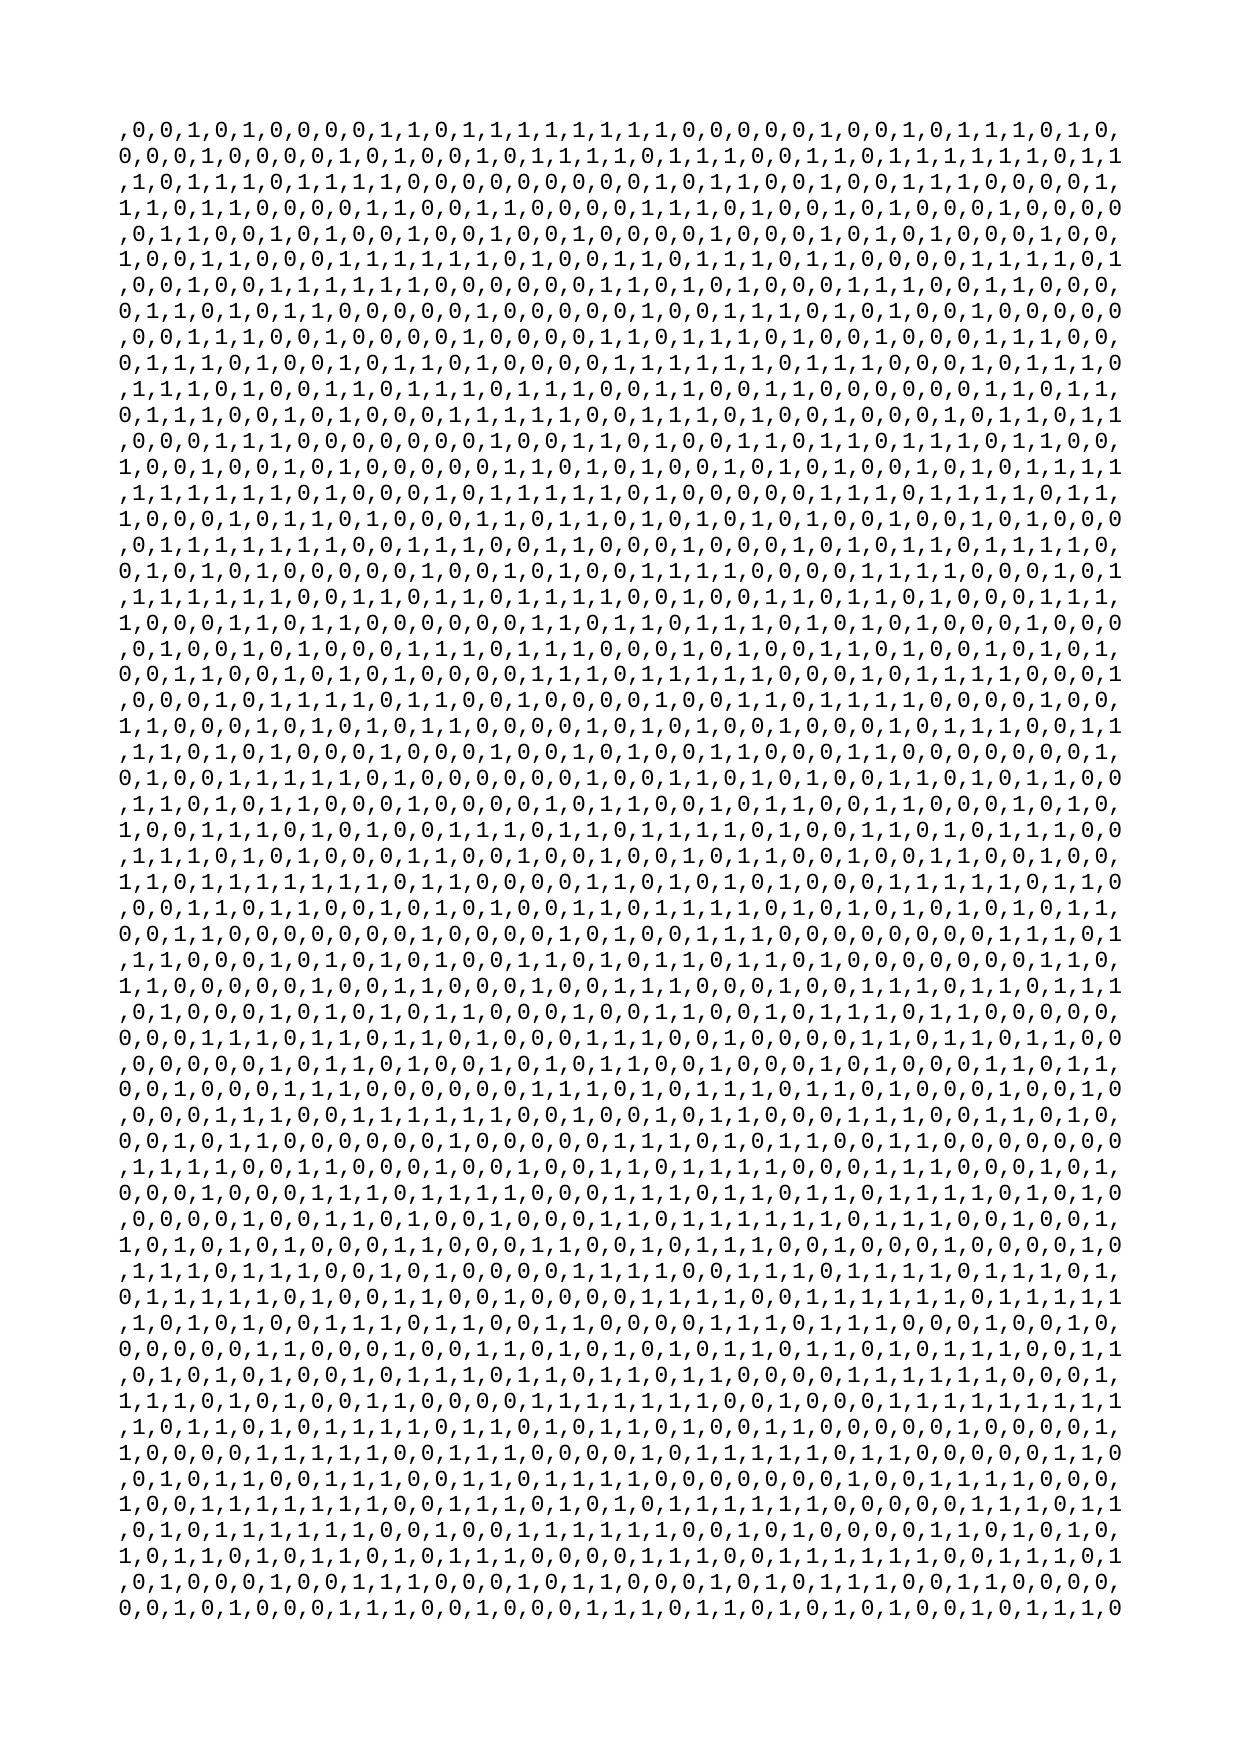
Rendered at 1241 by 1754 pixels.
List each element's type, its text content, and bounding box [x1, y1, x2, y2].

text ,0,0,1,0,1,0,0,0,0,1,1,0,1,1,1,1,1,1,1,1,0,0,0,0,0,1,0,0,1,0,1,1,1,0,1,0,0,0,0,1,0,0,0,0,1,0,1,0,0,1,0,1,1,1,1,0,1,1,1,0,0,1,1,0,1,1,1,1,1,1,0,1,1,1,0,1,1,1,0,1,1,1,1,0,0,0,0,0,0,0,0,0,1,0,1,1,0,0,1,0,0,1,1,1,0,0,0,0,1,1,1,0,1,1,0,0,0,0,1,1,0,0,1,1,0,0,0,0,1,1,1,0,1,0,0,1,0,1,0,0,0,1,0,0,0,0,0,1,1,0,0,1,0,1,0,0,1,0,0,1,0,0,1,0,0,0,0,1,0,0,0,1,0,1,0,1,0,0,0,1,0,0,1,0,0,1,1,0,0,0,1,1,1,1,1,1,0,1,0,0,1,1,0,1,1,1,0,1,1,0,0,0,0,1,1,1,1,0,1,0,0,1,0,0,1,1,1,1,1,1,0,0,0,0,0,0,1,1,0,1,0,1,0,0,0,1,1,1,0,0,1,1,0,0,0,0,1,1,0,1,0,1,1,0,0,0,0,0,1,0,0,0,0,0,1,0,0,1,1,1,0,1,0,1,0,0,1,0,0,0,0,0,0,0,1,1,1,0,0,1,0,0,0,0,1,0,0,0,0,1,1,0,1,1,1,0,1,0,0,1,0,0,0,1,1,1,0,0,0,1,1,1,0,1,0,0,1,0,1,1,0,1,0,0,0,0,1,1,1,1,1,1,0,1,1,1,0,0,0,1,0,1,1,1,0,1,1,1,0,1,0,0,1,1,0,1,1,1,0,1,1,1,0,0,1,1,0,0,1,1,0,0,0,0,0,0,1,1,0,1,1,0,1,1,1,0,0,1,0,1,0,0,0,1,1,1,1,1,0,0,1,1,1,0,1,0,0,1,0,0,0,1,0,1,1,0,1,1,0,0,0,1,1,1,0,0,0,0,0,0,0,1,0,0,1,1,0,1,0,0,1,1,0,1,1,0,1,1,1,0,1,1,0,0,1,0,0,1,0,0,1,0,1,0,0,0,0,0,1,1,0,1,0,1,0,0,1,0,1,0,1,0,0,1,0,1,0,1,1,1,1,1,1,1,1,1,1,0,1,0,0,0,1,0,1,1,1,1,1,0,1,0,0,0,0,0,1,1,1,0,1,1,1,1,0,1,1,1,0,0,0,1,0,1,1,0,1,0,0,0,1,1,0,1,1,0,1,0,1,0,1,0,1,0,0,1,0,0,1,0,1,0,0,0,0,1,1,1,1,1,1,1,0,0,1,1,1,0,0,1,1,0,0,0,1,0,0,0,1,0,1,0,1,1,0,1,1,1,1,0,0,1,0,1,0,1,0,0,0,0,0,1,0,0,1,0,1,0,0,1,1,1,1,0,0,0,0,1,1,1,1,0,0,0,1,0,1,1,1,1,1,1,1,0,0,1,1,0,1,1,0,1,1,1,1,0,0,1,0,0,1,1,0,1,1,0,1,0,0,0,1,1,1,1,0,0,0,1,1,0,1,1,0,0,0,0,0,0,1,1,0,1,1,0,1,1,1,0,1,0,1,0,1,0,0,0,1,0,0,0,0,1,0,0,1,0,1,0,0,0,1,1,1,0,1,1,1,0,0,0,1,0,1,0,0,1,1,0,1,0,0,1,0,1,0,1,0,0,1,1,0,0,1,0,1,0,1,0,0,0,0,1,1,1,0,1,1,1,1,1,0,0,0,1,0,1,1,1,1,0,0,0,1,0,0,0,1,0,1,1,1,1,0,1,1,0,0,1,0,0,0,0,1,0,0,1,1,0,1,1,1,1,0,0,0,0,1,0,0,1,1,0,0,0,1,0,1,0,1,0,1,1,0,0,0,0,1,0,1,0,1,0,0,1,0,0,0,1,0,1,1,1,0,0,1,1,1,1,0,1,0,1,0,0,0,1,0,0,0,1,0,0,1,0,1,0,0,1,1,0,0,0,1,1,0,0,0,0,0,0,0,1,0,1,0,0,1,1,1,1,1,0,1,0,0,0,0,0,0,1,0,0,1,1,0,1,0,1,0,0,1,1,0,1,0,1,1,0,0,1,1,0,1,0,1,1,0,0,0,1,0,0,0,0,1,0,1,1,0,0,1,0,1,1,0,0,1,1,0,0,0,1,0,1,0,1,0,0,1,1,1,0,1,0,1,0,0,1,1,1,0,1,1,0,1,1,1,1,0,1,0,0,1,1,0,1,0,1,1,1,0,0,1,1,1,0,1,0,1,0,0,0,1,1,0,0,1,0,0,1,0,0,1,0,1,1,0,0,1,0,0,1,1,0,0,1,0,0,1,1,0,1,1,1,1,1,1,1,0,1,1,0,0,0,0,1,1,0,1,0,1,0,1,0,0,0,1,1,1,1,1,0,1,1,0,0,0,1,1,0,1,1,0,0,1,0,1,0,1,0,0,1,1,0,1,1,1,1,0,1,0,1,0,1,0,1,0,1,0,1,1,0,0,1,1,0,0,0,0,0,0,0,1,0,0,0,0,1,0,1,0,0,1,1,1,0,0,0,0,0,0,0,0,1,1,1,0,1,1,1,0,0,0,1,0,1,0,1,0,1,0,0,1,1,0,1,0,1,1,0,1,1,0,1,0,0,0,0,0,0,0,1,1,0,1,1,0,0,0,0,0,1,0,0,1,1,0,0,0,1,0,0,1,1,1,0,0,0,1,0,0,1,1,1,0,1,1,0,1,1,1,0,1,0,0,0,1,0,1,0,1,0,1,1,0,0,0,1,0,0,1,1,0,0,1,0,1,1,1,0,1,1,0,0,0,0,0,0,0,0,1,1,1,0,1,1,0,1,1,0,1,0,0,0,1,1,1,0,0,1,0,0,0,0,1,1,0,1,1,0,1,1,0,0,0,0,0,0,0,1,0,1,1,0,1,0,0,1,0,1,0,1,1,0,0,1,0,0,0,1,0,1,0,0,0,1,1,0,1,1,0,0,1,0,0,0,1,1,1,0,0,0,0,0,0,1,1,1,0,1,0,1,1,1,0,1,1,0,1,0,0,0,1,0,0,1,0,0,0,0,1,1,1,0,0,1,1,1,1,1,1,0,0,1,0,0,1,0,1,1,0,0,0,1,1,1,0,0,1,1,0,1,0,0,0,1,0,1,1,0,0,0,0,0,0,1,0,0,0,0,0,1,1,1,0,1,0,1,1,0,0,1,1,0,0,0,0,0,0,0,1,1,1,1,0,0,1,1,0,0,0,1,0,0,1,0,0,1,1,0,1,1,1,1,0,0,0,1,1,1,0,0,0,1,0,1,0,0,0,1,0,0,0,1,1,1,0,1,1,1,1,0,0,0,1,1,1,0,1,1,0,1,1,0,1,1,1,1,0,1,0,1,0,0,0,0,0,1,0,0,1,1,0,1,0,0,1,0,0,0,1,1,0,1,1,1,1,1,1,0,1,1,1,0,0,1,0,0,1,1,0,1,0,1,0,1,0,0,0,1,1,0,0,0,1,1,0,0,1,0,1,1,1,0,0,1,0,0,0,1,0,0,0,0,1,0,1,1,1,0,1,1,1,0,0,1,0,1,0,0,0,0,1,1,1,1,0,0,1,1,1,0,1,1,1,1,0,1,1,1,0,1,0,1,1,1,1,1,0,1,0,0,1,1,0,0,1,0,0,0,0,1,1,1,1,0,0,1,1,1,1,1,1,0,1,1,1,1,1,1,0,1,0,1,0,0,1,1,1,0,1,1,0,0,1,1,0,0,0,0,1,1,1,0,1,1,1,0,0,0,1,0,0,1,0,0,0,0,0,0,1,1,0,0,0,1,0,0,1,1,0,1,0,1,0,1,0,1,1,0,1,1,0,1,0,1,1,1,0,0,1,1,0,1,0,1,0,1,0,0,1,0,1,1,1,0,1,1,0,1,1,0,1,1,0,0,0,0,1,1,1,1,1,1,0,0,0,1,1,1,1,0,1,0,1,0,0,1,1,0,0,0,0,1,1,1,1,1,1,1,0,0,1,0,0,0,1,1,1,1,1,1,1,1,1,1,0,1,1,0,1,0,1,1,1,1,0,1,1,0,1,0,1,1,0,1,0,0,1,1,0,0,0,0,0,1,0,0,0,0,1,1,0,0,0,0,1,1,1,1,1,0,0,1,1,1,0,0,0,0,1,0,1,1,1,1,1,0,1,1,0,0,0,0,0,1,1,0,0,1,0,1,1,0,0,1,1,1,0,0,1,1,0,1,1,1,1,0,0,0,0,0,0,0,1,0,0,1,1,1,1,0,0,0,1,0,0,1,1,1,1,1,1,1,0,0,1,1,1,0,1,0,1,0,1,1,1,1,1,1,0,0,0,0,0,1,1,1,0,1,1,0,1,0,1,1,1,1,1,1,0,0,1,0,0,1,1,1,1,1,1,0,0,1,0,1,0,0,0,0,1,1,0,1,0,1,0,1,0,1,1,0,1,0,1,1,0,1,0,1,1,1,0,0,0,0,1,1,1,0,0,1,1,1,1,1,1,0,0,1,1,1,0,1,0,1,0,0,0,1,0,0,1,1,1,0,0,0,1,0,1,1,0,0,0,1,0,1,0,1,1,1,0,0,1,1,0,0,0,0,0,0,1,0,1,0,0,0,1,1,1,0,0,1,0,0,0,1,1,1,0,1,1,0,1,0,1,0,1,0,0,1,0,1,1,1,0 [118, 118, 1122, 1622]
